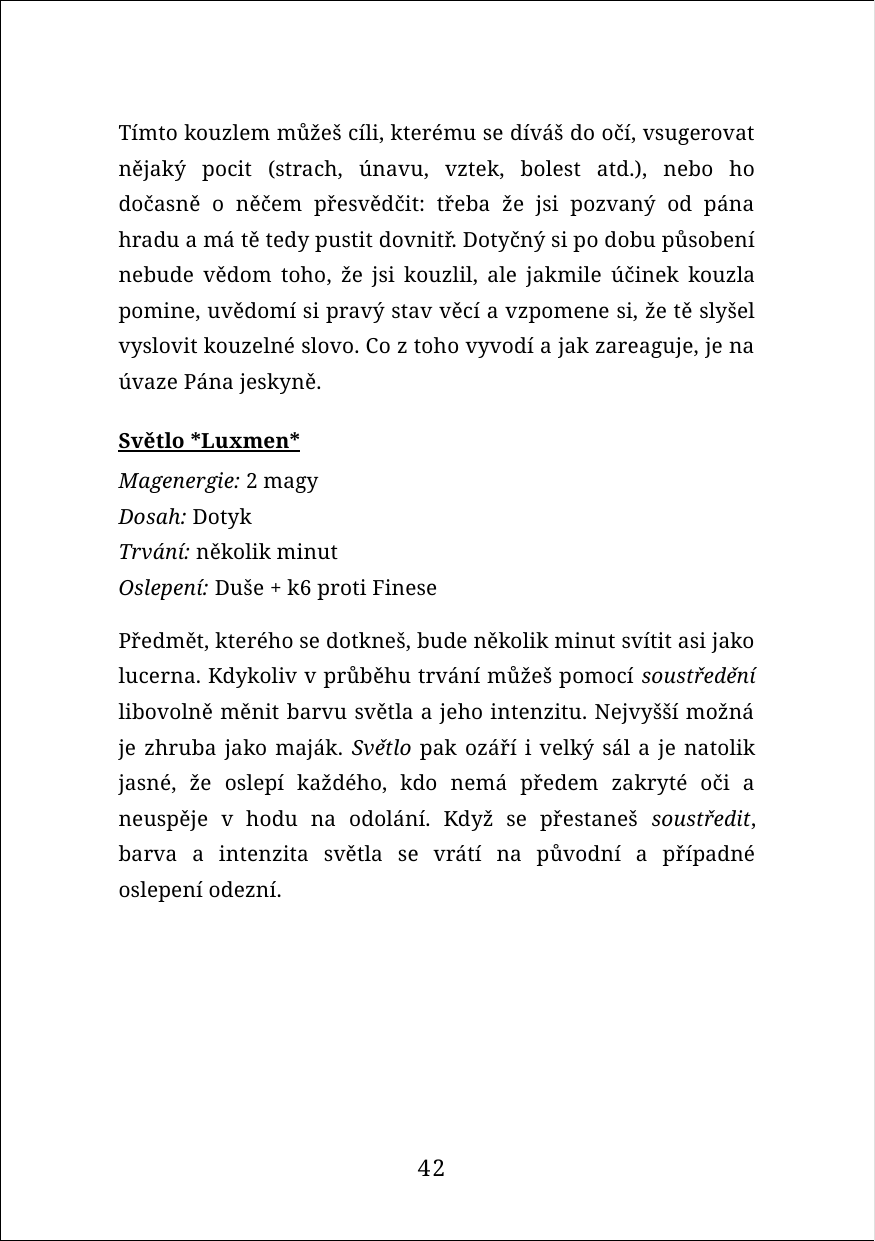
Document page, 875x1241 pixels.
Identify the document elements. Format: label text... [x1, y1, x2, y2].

subtitle Světlo *Luxmen* [118, 426, 756, 454]
text Předmět, kterého se dotkneš, bude několik minut svítit asi jako lucerna. Kdykoliv v průběhu trvání můžeš pomocí soustředění libovolně měnit barvu světla a jeho intenzitu. Nejvyšší možná je zhruba jako maják. Světlo pak ozáří i velký sál a je natolik jasné, že oslepí každého, kdo nemá předem zakryté oči a neuspěje v hodu na odolání. Když se přestaneš soustředit, barva a intenzita světla se vrátí na původní a případné oslepení odezní. [118, 626, 756, 903]
text Magenergie: 2 magy Dosah: Dotyk Trvání: několik minut Oslepení: Duše + k6 proti Finese [118, 466, 756, 601]
text Tímto kouzlem můžeš cíli, kterému se díváš do očí, vsugerovat nějaký pocit (strach, únavu, vztek, bolest atd.), nebo ho dočasně o něčem přesvědčit: třeba že jsi pozvaný od pána hradu a má tě tedy pustit dovnitř. Dotyčný si po dobu působení nebude vědom toho, že jsi kouzlil, ale jakmile účinek kouzla pomine, uvědomí si pravý stav věcí a vzpomene si, že tě slyšel vyslovit kouzelné slovo. Co z toho vyvodí a jak zareaguje, je na úvaze Pána jeskyně. [118, 118, 756, 395]
